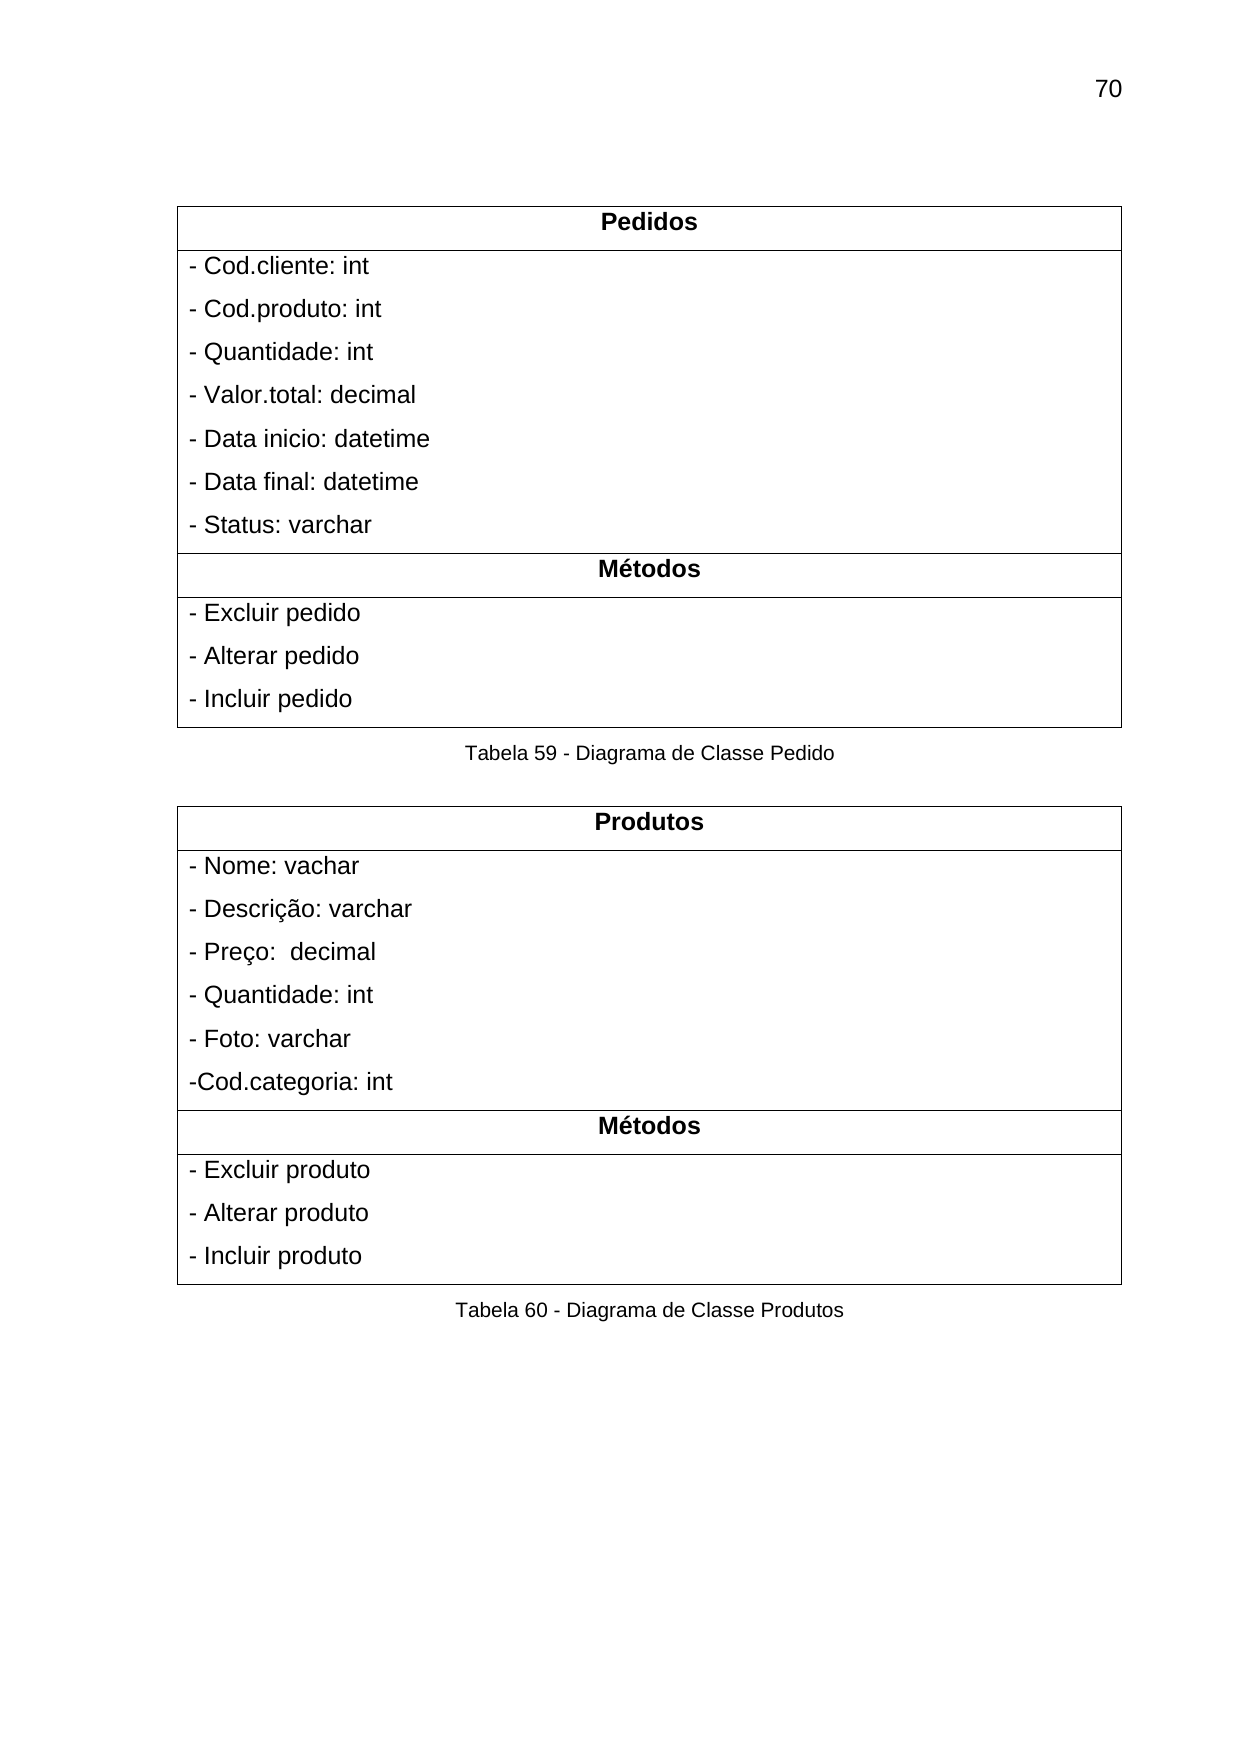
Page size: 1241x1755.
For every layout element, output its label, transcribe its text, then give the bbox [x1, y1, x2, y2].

table_cell - Excluir produto - Alterar produto - Incluir produto [178, 1155, 1121, 1284]
table_cell - Cod.cliente: int - Cod.produto: int - Quantidade: int - Valor.total: decimal - Data inicio: datetime - Data final: datetime - Status: varchar [178, 251, 1121, 553]
text Tabela 59 - Diagrama de Classe Pedido [177, 741, 1122, 765]
table_header Produtos [178, 807, 1121, 850]
table_cell - Nome: vachar - Descrição: varchar - Preço: decimal - Quantidade: int - Foto: varchar -Cod.categoria: int [178, 851, 1121, 1110]
text Tabela 60 - Diagrama de Classe Produtos [177, 1298, 1122, 1322]
table_cell Métodos [178, 554, 1121, 597]
table_header Pedidos [178, 207, 1121, 250]
table_cell - Excluir pedido - Alterar pedido - Incluir pedido [178, 598, 1121, 727]
table_cell Métodos [178, 1111, 1121, 1154]
